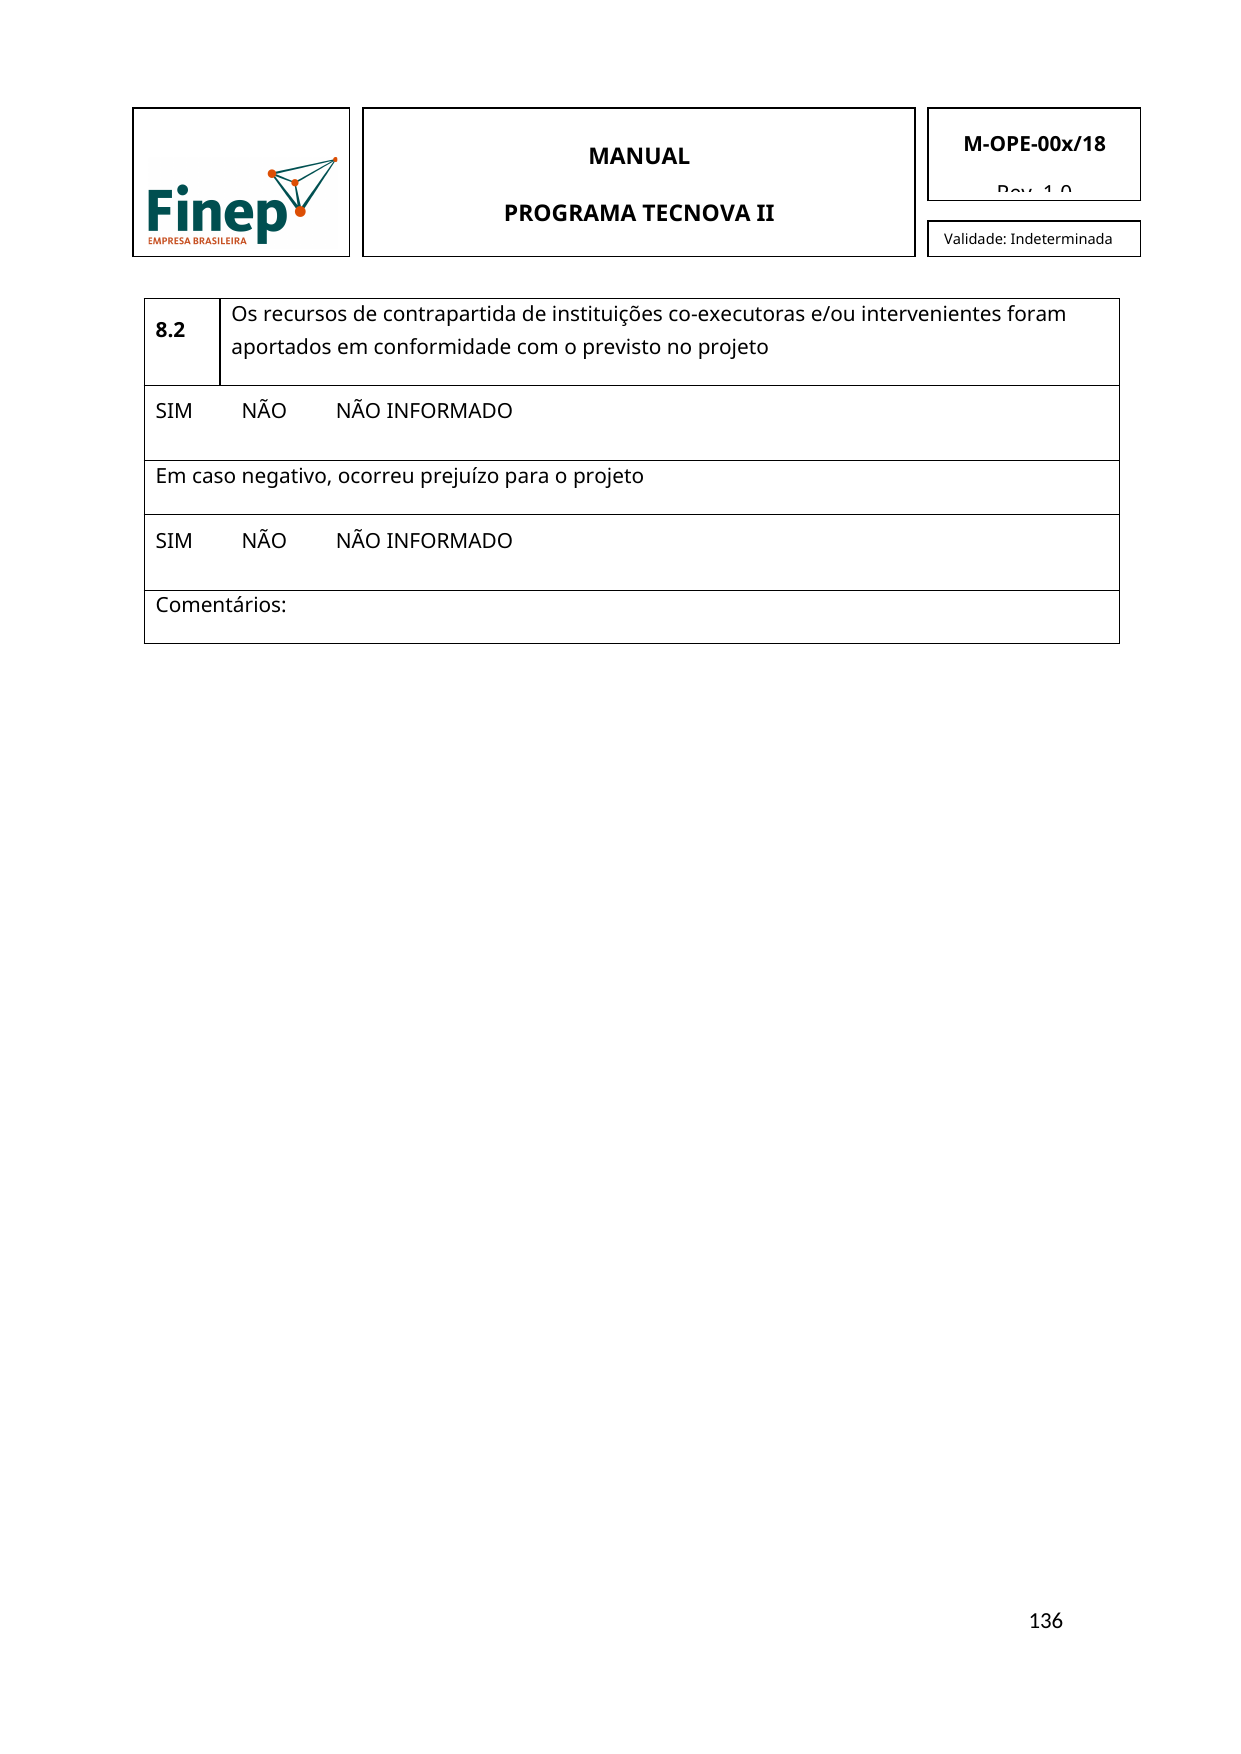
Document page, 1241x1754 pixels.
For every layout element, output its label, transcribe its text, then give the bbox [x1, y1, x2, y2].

table_cell SIM NÃO NÃO INFORMADO [145, 515, 1119, 589]
table_cell Em caso negativo, ocorreu prejuízo para o projeto [145, 461, 1119, 514]
table_header Os recursos de contrapartida de instituições co-executoras e/ou intervenientes foram aportados em conformidade com o previsto no projeto [221, 299, 1119, 385]
table_cell SIM NÃO NÃO INFORMADO [145, 386, 1119, 460]
table_cell Comentários: [145, 591, 1119, 643]
table_header 8.2 [145, 299, 219, 385]
